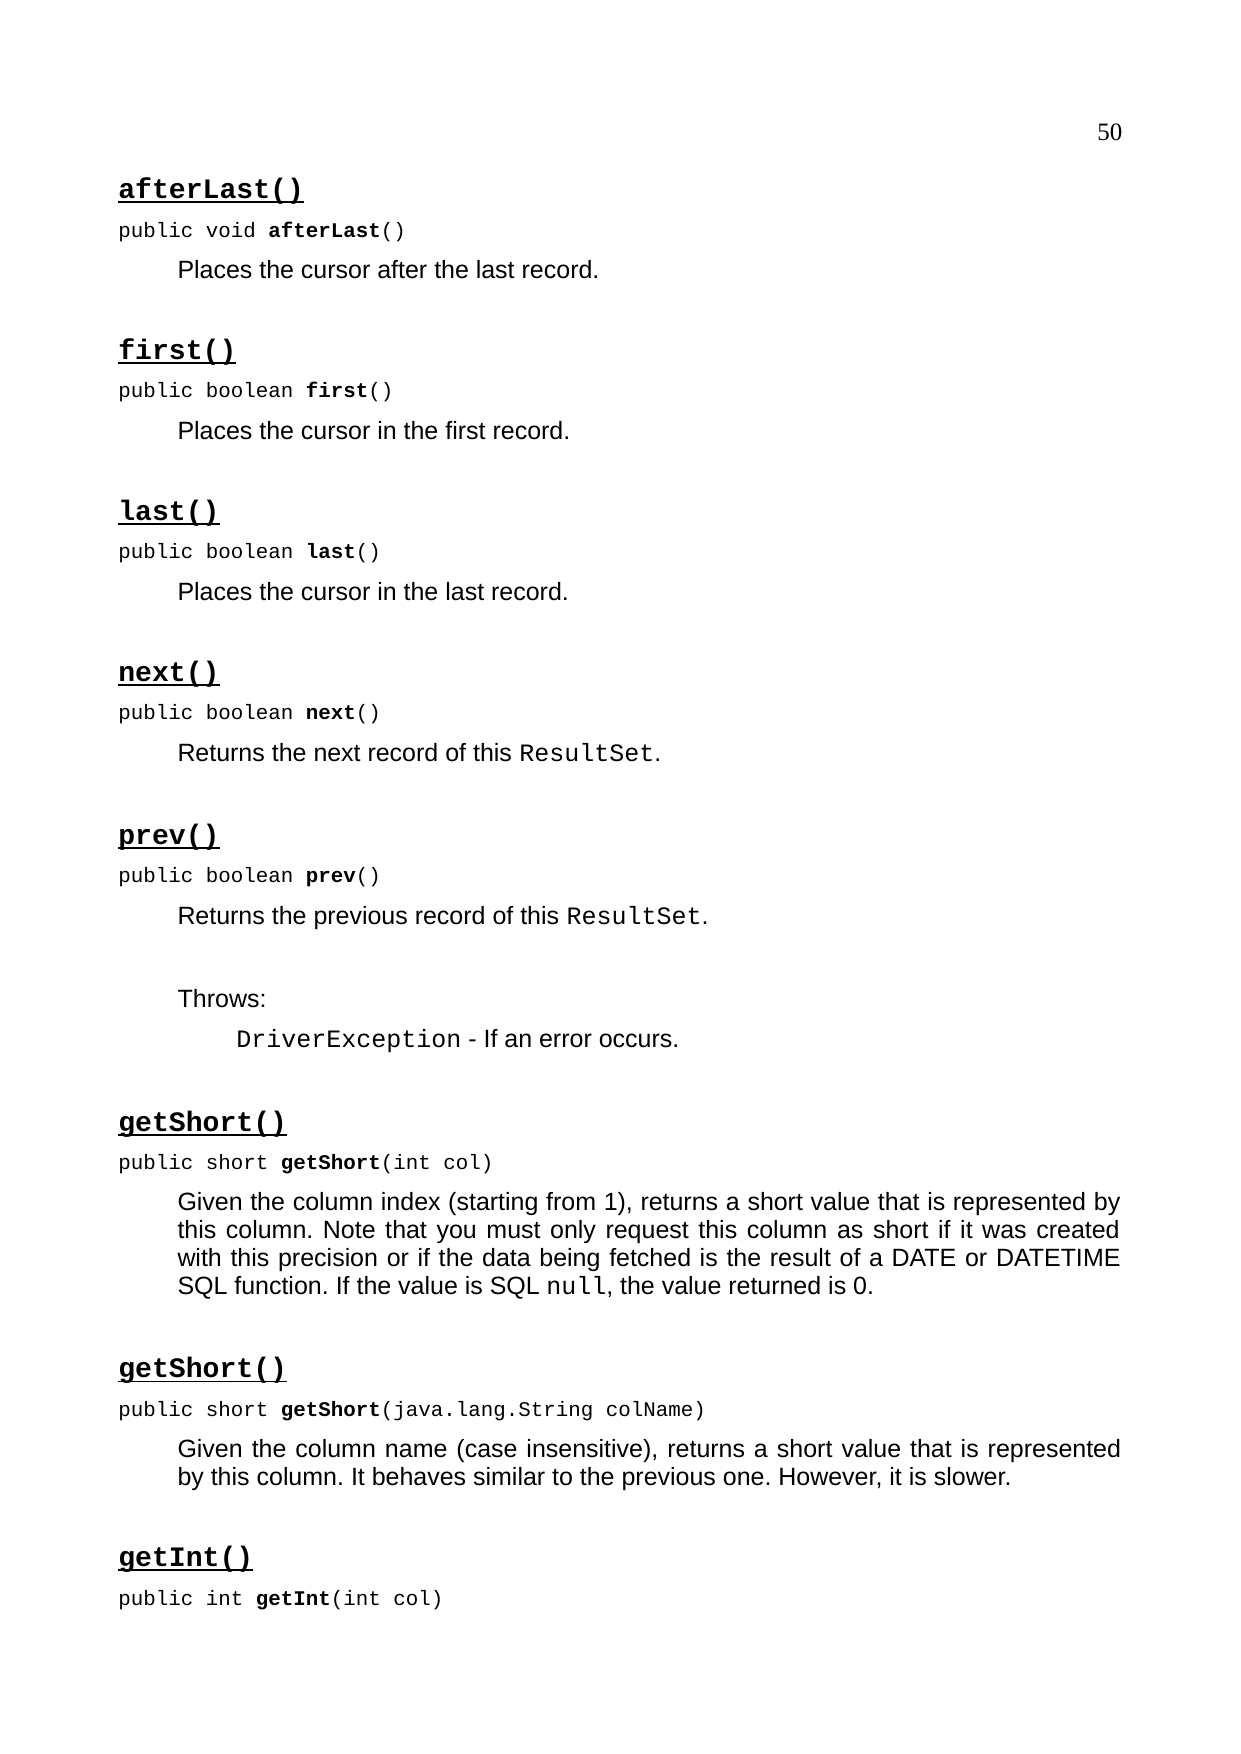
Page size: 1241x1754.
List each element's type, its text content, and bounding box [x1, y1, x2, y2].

list Places the cursor in the last record. [177, 577, 1122, 605]
subtitle getShort() [118, 1354, 1122, 1386]
subtitle getInt() [118, 1543, 1122, 1575]
text public void afterLast() [118, 219, 1122, 243]
text public boolean prev() [118, 866, 1122, 889]
text public short getShort(int col) [118, 1152, 1122, 1175]
list Returns the previous record of this ResultSet. [177, 902, 1122, 932]
subtitle getShort() [118, 1107, 1122, 1139]
list Given the column index (starting from 1), returns a short value that is represented by this column. Note that you must only request this column as short if it was created with this precision or if the data being fetched is the result of a DATE or DATETIME SQL function. If the value is SQL null, the value returned is 0. [177, 1188, 1122, 1302]
list DriverException - If an error occurs. [236, 1025, 1122, 1055]
text public boolean next() [118, 702, 1122, 726]
subtitle last() [118, 497, 1122, 529]
list Given the column name (case insensitive), returns a short value that is represented by this column. It behaves similar to the previous one. However, it is slower. [177, 1435, 1122, 1491]
text public short getShort(java.lang.String colName) [118, 1399, 1122, 1422]
subtitle first() [118, 336, 1122, 368]
text public int getInt(int col) [118, 1587, 1122, 1611]
list Places the cursor in the first record. [177, 417, 1122, 444]
list Places the cursor after the last record. [177, 256, 1122, 283]
text Throws: [118, 984, 1122, 1012]
subtitle next() [118, 658, 1122, 690]
subtitle afterLast() [118, 175, 1122, 207]
list Returns the next record of this ResultSet. [177, 738, 1122, 768]
text public boolean first() [118, 381, 1122, 404]
text public boolean last() [118, 541, 1122, 565]
subtitle prev() [118, 821, 1122, 853]
